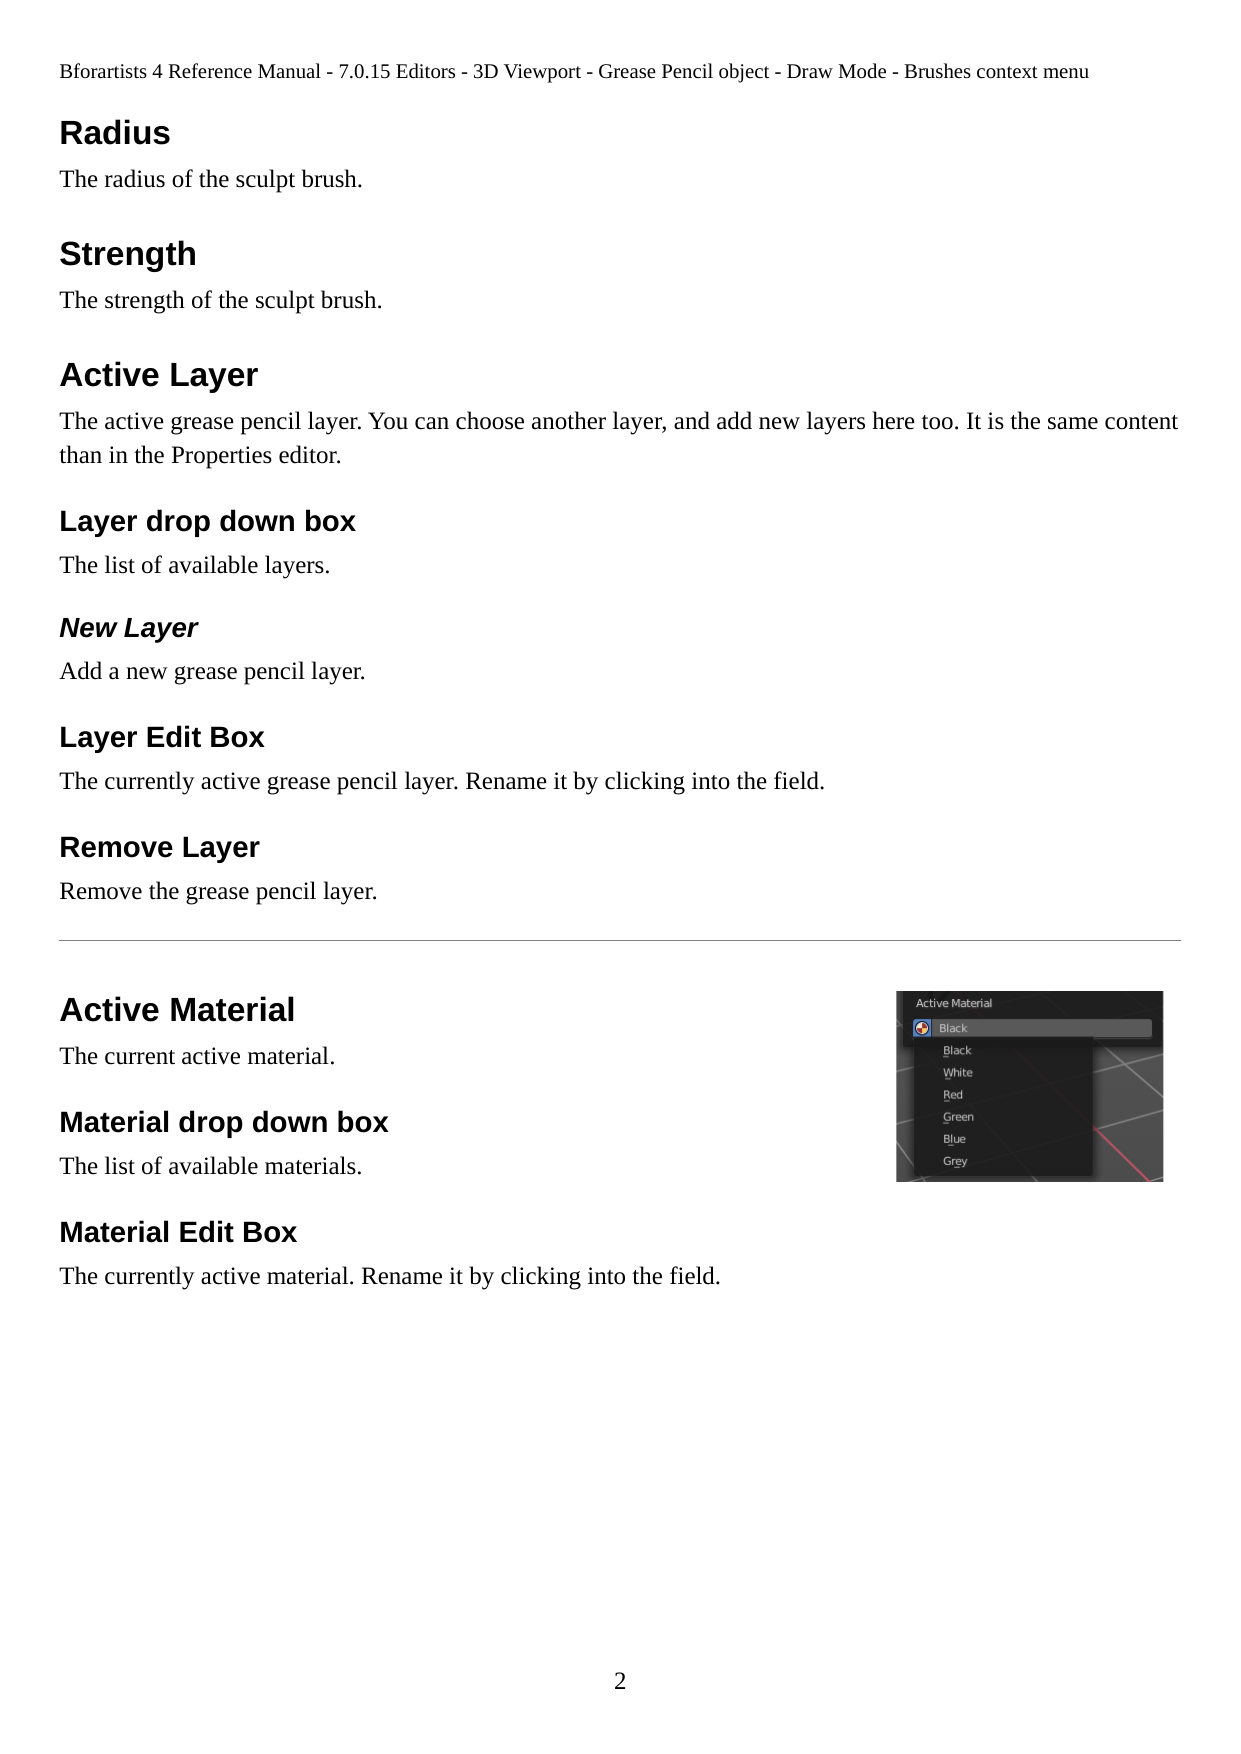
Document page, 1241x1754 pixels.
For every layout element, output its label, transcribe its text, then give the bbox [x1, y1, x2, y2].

text The currently active material. Rename it by clicking into the field. [59, 1261, 1181, 1290]
text The list of available materials. [59, 1151, 896, 1180]
subtitle Material drop down box [59, 1105, 896, 1138]
subtitle Layer drop down box [59, 504, 1181, 538]
text Add a new grease pencil layer. [59, 656, 1181, 685]
subtitle Material Edit Box [59, 1215, 1181, 1248]
subtitle Layer Edit Box [59, 720, 1181, 753]
picture [896, 991, 1164, 1182]
subtitle Active Material [59, 990, 1181, 1029]
text Remove the grease pencil layer. [59, 876, 1181, 905]
subtitle Radius [59, 113, 1181, 151]
subtitle Strength [59, 234, 1181, 272]
subtitle New Layer [59, 612, 1181, 644]
text The active grease pencil layer. You can choose another layer, and add new layers here too. It is the same content than in the Properties editor. [59, 406, 1181, 469]
subtitle Remove Layer [59, 830, 1181, 863]
text The current active material. [59, 1041, 896, 1070]
subtitle Active Layer [59, 355, 1181, 393]
subtitle [1164, 1105, 1181, 1138]
text The radius of the sculpt brush. [59, 164, 1181, 192]
text The strength of the sculpt brush. [59, 285, 1181, 313]
text The currently active grease pencil layer. Rename it by clicking into the field. [59, 766, 1181, 795]
text The list of available layers. [59, 550, 1181, 579]
